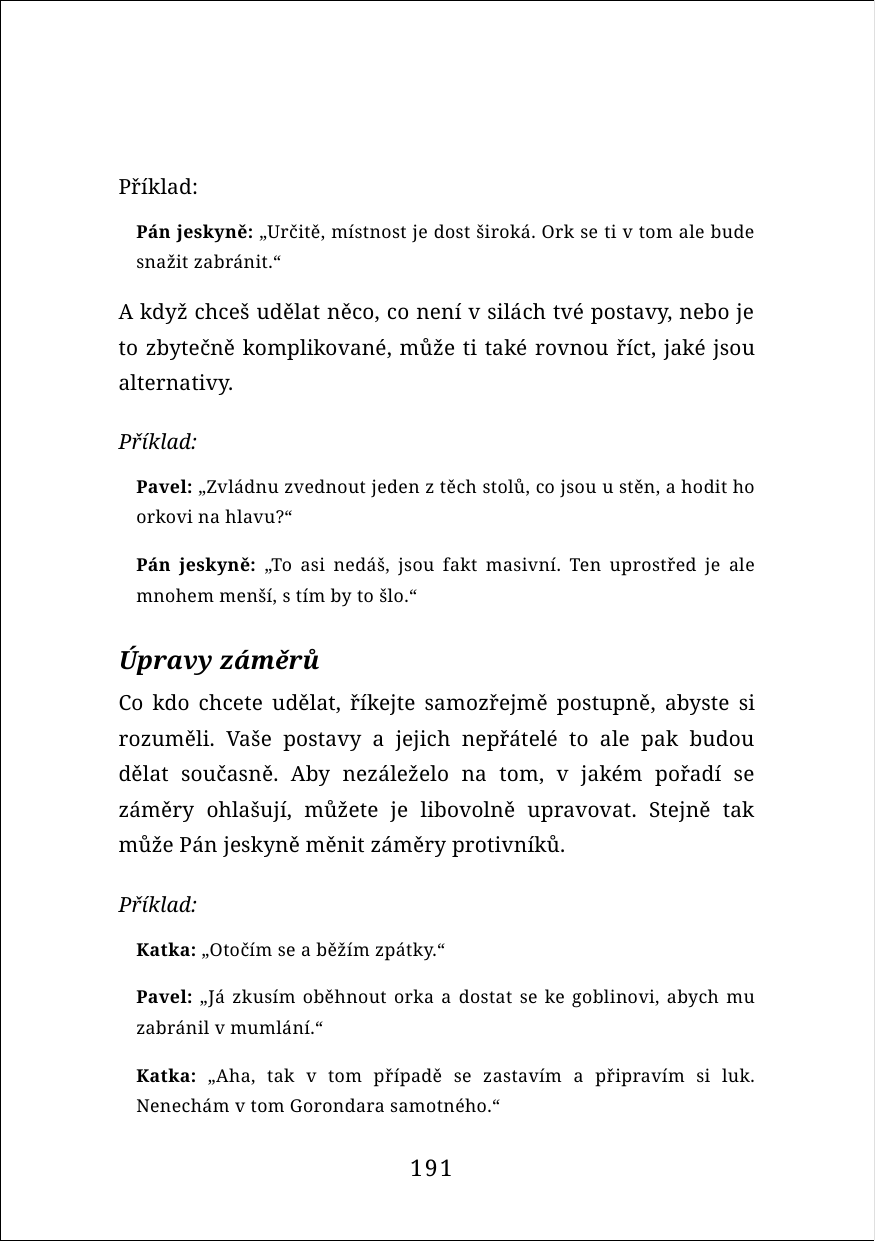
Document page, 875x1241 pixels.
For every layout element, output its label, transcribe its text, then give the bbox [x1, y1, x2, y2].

text Pán jeskyně: „Určitě, místnost je dost široká. Ork se ti v tom ale bude snažit zabránit.“ [136, 219, 756, 273]
text Katka: „Aha, tak v tom případě se zastavím a připravím si luk. Nenechám v tom Gorondara samotného.“ [136, 1063, 756, 1117]
text Příklad: [118, 172, 756, 200]
subtitle Úpravy záměrů [118, 643, 756, 677]
text Co kdo chcete udělat, říkejte samozřejmě postupně, abyste si rozuměli. Vaše postavy a jejich nepřátelé to ale pak budou dělat současně. Aby nezáleželo na tom, v jakém pořadí se záměry ohlašují, můžete je libovolně upravovat. Stejně tak může Pán jeskyně měnit záměry protivníků. [118, 688, 756, 859]
text Katka: „Otočím se a běžím zpátky.“ [136, 937, 756, 961]
text Příklad: [118, 890, 756, 918]
text Pavel: „Já zkusím oběhnout orka a dostat se ke goblinovi, abych mu zabránil v mumlání.“ [136, 985, 756, 1039]
text Pavel: „Zvládnu zvednout jeden z těch stolů, co jsou u stěn, a hodit ho orkovi na hlavu?“ [136, 475, 756, 529]
text Příklad: [118, 427, 756, 456]
text A když chceš udělat něco, co není v silách tvé postavy, nebo je to zbytečně komplikované, může ti také rovnou říct, jaké jsou alternativy. [118, 297, 756, 397]
text Pán jeskyně: „To asi nedáš, jsou fakt masivní. Ten uprostřed je ale mnohem menší, s tím by to šlo.“ [136, 553, 756, 607]
